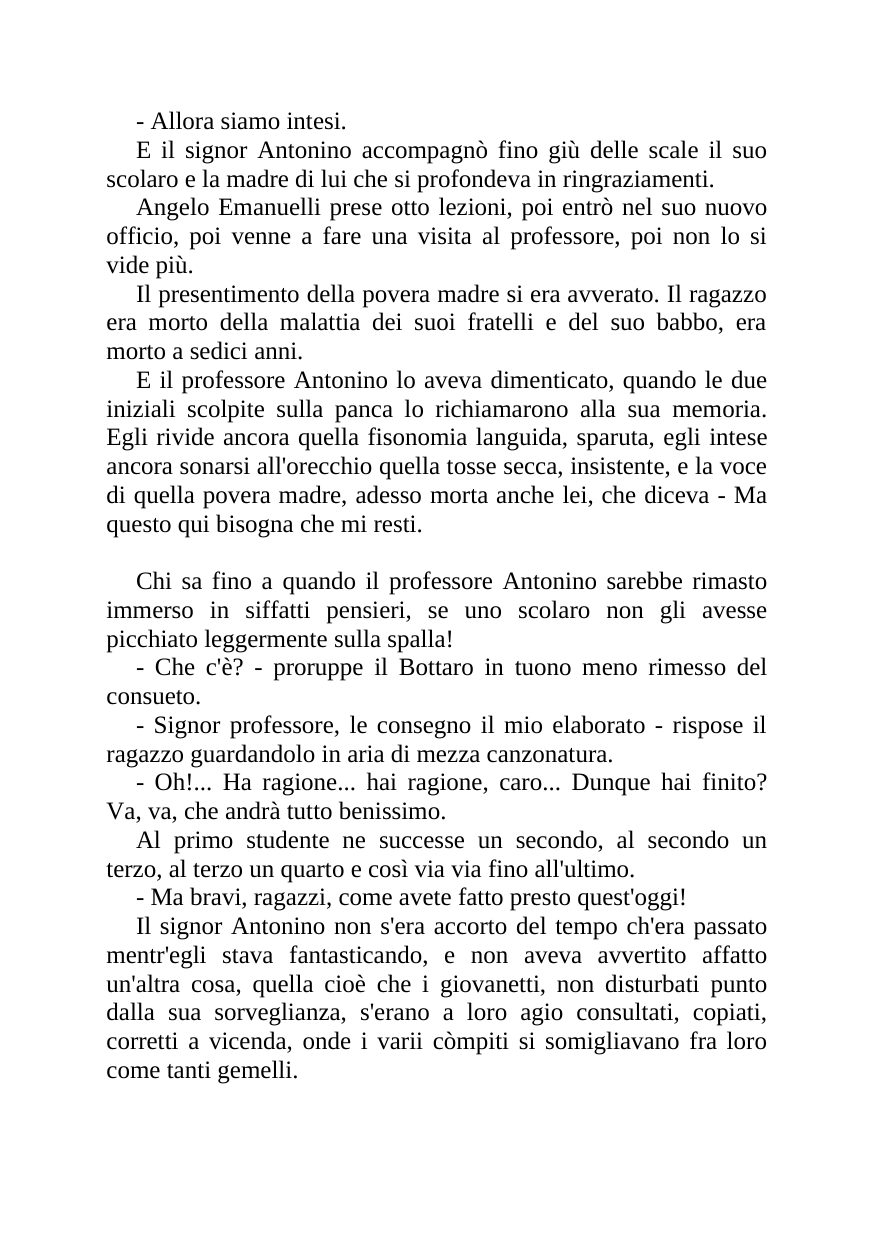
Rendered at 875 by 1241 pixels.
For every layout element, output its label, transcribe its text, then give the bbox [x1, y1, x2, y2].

text Angelo Emanuelli prese otto lezioni, poi entrò nel suo nuovo officio, poi venne a fare una visita al professore, poi non lo si vide più. [106, 192, 768, 279]
text - Oh!... Ha ragione... hai ragione, caro... Dunque hai finito? Va, va, che andrà tutto benissimo. [106, 767, 768, 825]
text - Signor professore, le consegno il mio elaborato - rispose il ragazzo guardandolo in aria di mezza canzonatura. [106, 710, 768, 767]
text Chi sa fino a quando il professore Antonino sarebbe rimasto immerso in siffatti pensieri, se uno scolaro non gli avesse picchiato leggermente sulla spalla! [106, 566, 768, 652]
text Il signor Antonino non s'era accorto del tempo ch'era passato mentr'egli stava fantasticando, e non aveva avvertito affatto un'altra cosa, quella cioè che i giovanetti, non disturbati punto dalla sua sorveglianza, s'erano a loro agio consultati, copiati, corretti a vicenda, onde i varii còmpiti si somigliavano fra loro come tanti gemelli. [106, 911, 768, 1084]
text Al primo studente ne successe un secondo, al secondo un terzo, al terzo un quarto e così via via fino all'ultimo. [106, 825, 768, 882]
text Il presentimento della povera madre si era avverato. Il ragazzo era morto della malattia dei suoi fratelli e del suo babbo, era morto a sedici anni. [106, 279, 768, 365]
text - Allora siamo intesi. [106, 106, 768, 135]
text E il signor Antonino accompagnò fino giù delle scale il suo scolaro e la madre di lui che si profondeva in ringraziamenti. [106, 135, 768, 192]
text - Ma bravi, ragazzi, come avete fatto presto quest'oggi! [106, 882, 768, 911]
text - Che c'è? - proruppe il Bottaro in tuono meno rimesso del consueto. [106, 652, 768, 710]
text E il professore Antonino lo aveva dimenticato, quando le due iniziali scolpite sulla panca lo richiamarono alla sua memoria. Egli rivide ancora quella fisonomia languida, sparuta, egli intese ancora sonarsi all'orecchio quella tosse secca, insistente, e la voce di quella povera madre, adesso morta anche lei, che diceva - Ma questo qui bisogna che mi resti. [106, 365, 768, 537]
